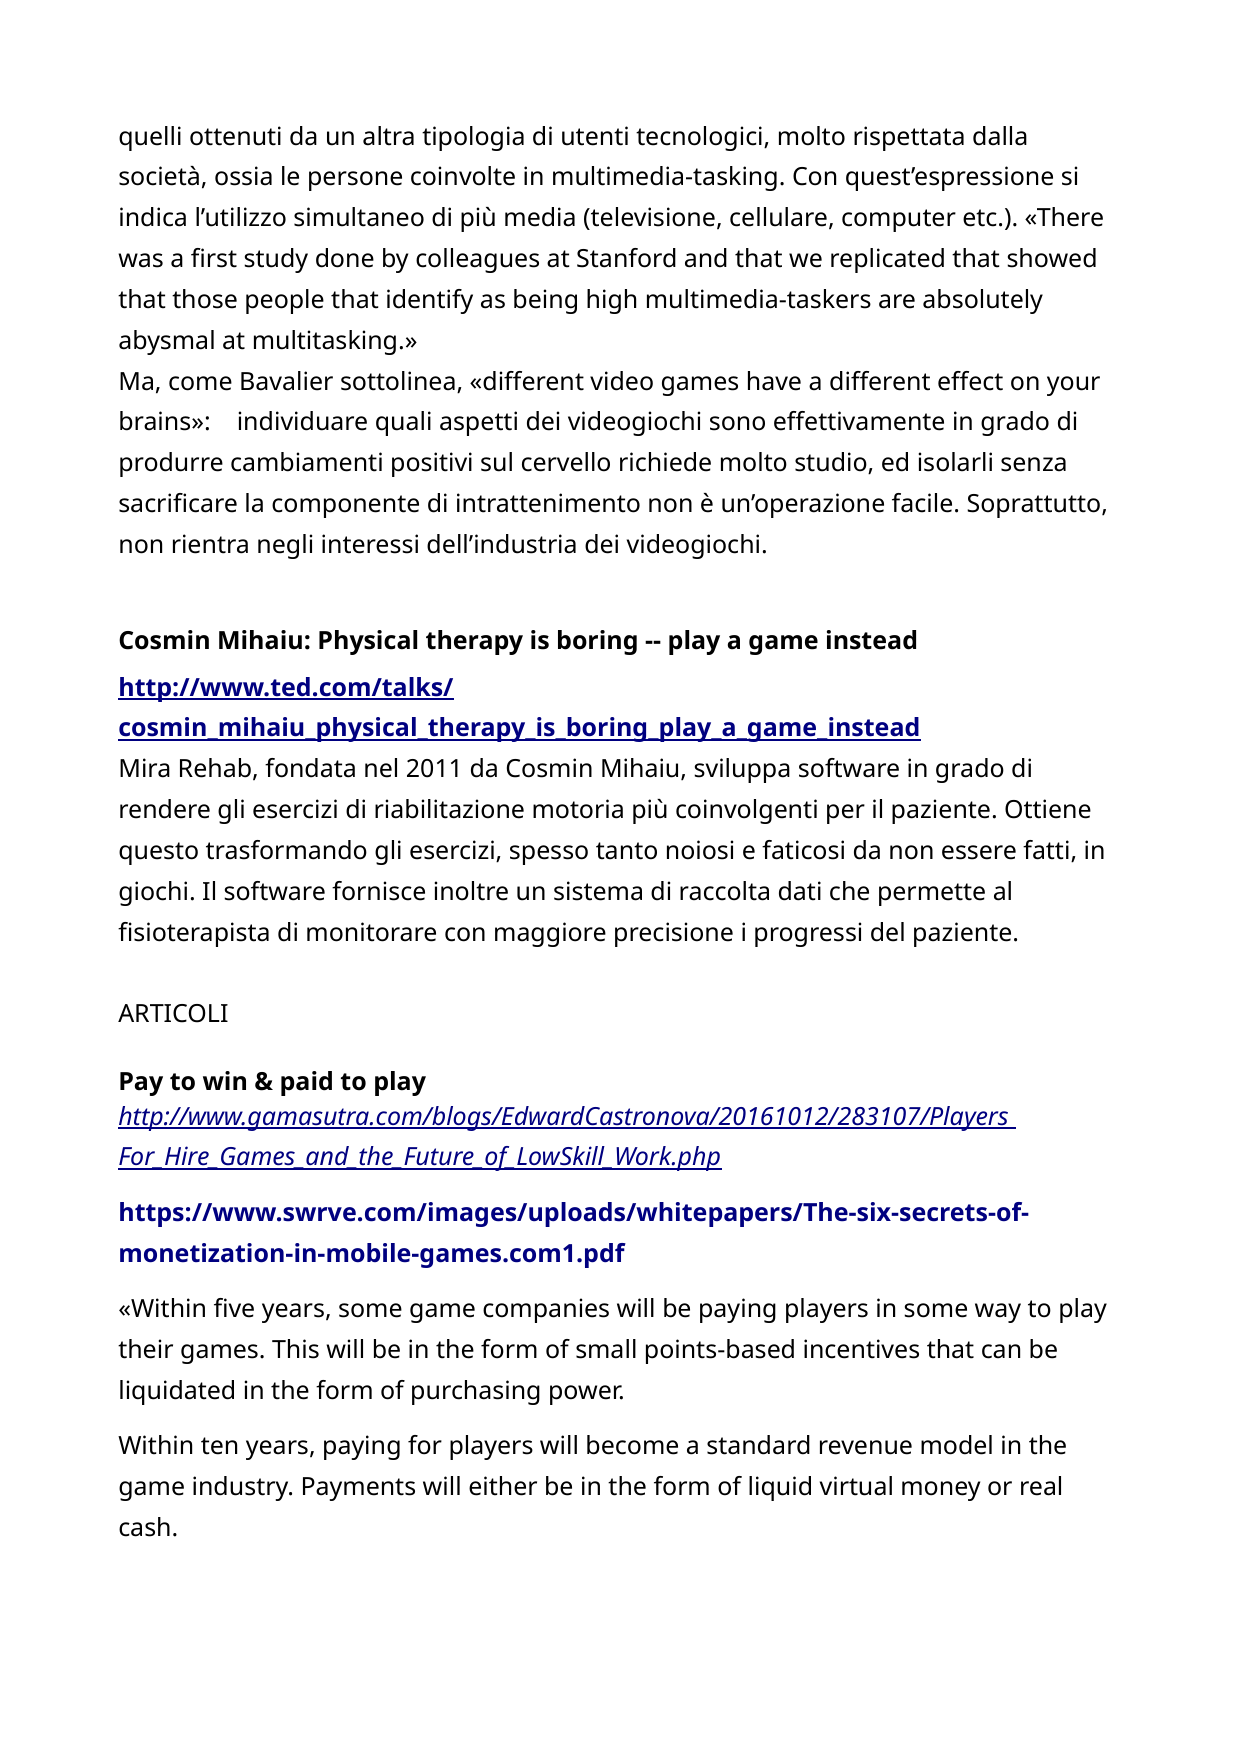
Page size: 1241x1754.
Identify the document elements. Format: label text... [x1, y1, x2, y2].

text «Within five years, some game companies will be paying players in some way to play their games. This will be in the form of small points-based incentives that can be liquidated in the form of purchasing power. [118, 1291, 1122, 1406]
text http://www.gamasutra.com/blogs/EdwardCastronova/20161012/283107/Players For_Hire_Games_and_the_Future_of_LowSkill_Work.php [118, 1098, 1122, 1173]
text ARTICOLI [118, 996, 1122, 1030]
text Mira Rehab, fondata nel 2011 da Cosmin Mihaiu, sviluppa software in grado di rendere gli esercizi di riabilitazione motoria più coinvolgenti per il paziente. Ottiene questo trasformando gli esercizi, spesso tanto noiosi e faticosi da non essere fatti, in giochi. Il software fornisce inoltre un sistema di raccolta dati che permette al fisioterapista di monitorare con maggiore precisione i progressi del paziente. [118, 751, 1122, 948]
text Ma, come Bavalier sottolinea, «different video games have a different effect on your brains»: individuare quali aspetti dei videogiochi sono effettivamente in grado di produrre cambiamenti positivi sul cervello richiede molto studio, ed isolarli senza sacrificare la componente di intrattenimento non è un’operazione facile. Soprattutto, non rientra negli interessi dell’industria dei videogiochi. [118, 363, 1122, 561]
text https://www.swrve.com/images/uploads/whitepapers/The-six-secrets-of-monetization-in-mobile-games.com1.pdf [118, 1194, 1122, 1269]
text Pay to win & paid to play [118, 1064, 1122, 1098]
text quelli ottenuti da un altra tipologia di utenti tecnologici, molto rispettata dalla società, ossia le persone coinvolte in multimedia-tasking. Con quest’espressione si indica l’utilizzo simultaneo di più media (televisione, cellulare, computer etc.). «There was a first study done by colleagues at Stanford and that we replicated that showed that those people that identify as being high multimedia-taskers are absolutely abysmal at multitasking.» [118, 118, 1122, 356]
text Within ten years, paying for players will become a standard revenue model in the game industry. Payments will either be in the form of liquid virtual money or real cash. [118, 1428, 1122, 1543]
text http://www.ted.com/talks/cosmin_mihaiu_physical_therapy_is_boring_play_a_game_instead [118, 669, 1122, 744]
subtitle Cosmin Mihaiu: Physical therapy is boring -- play a game instead [118, 623, 1122, 657]
